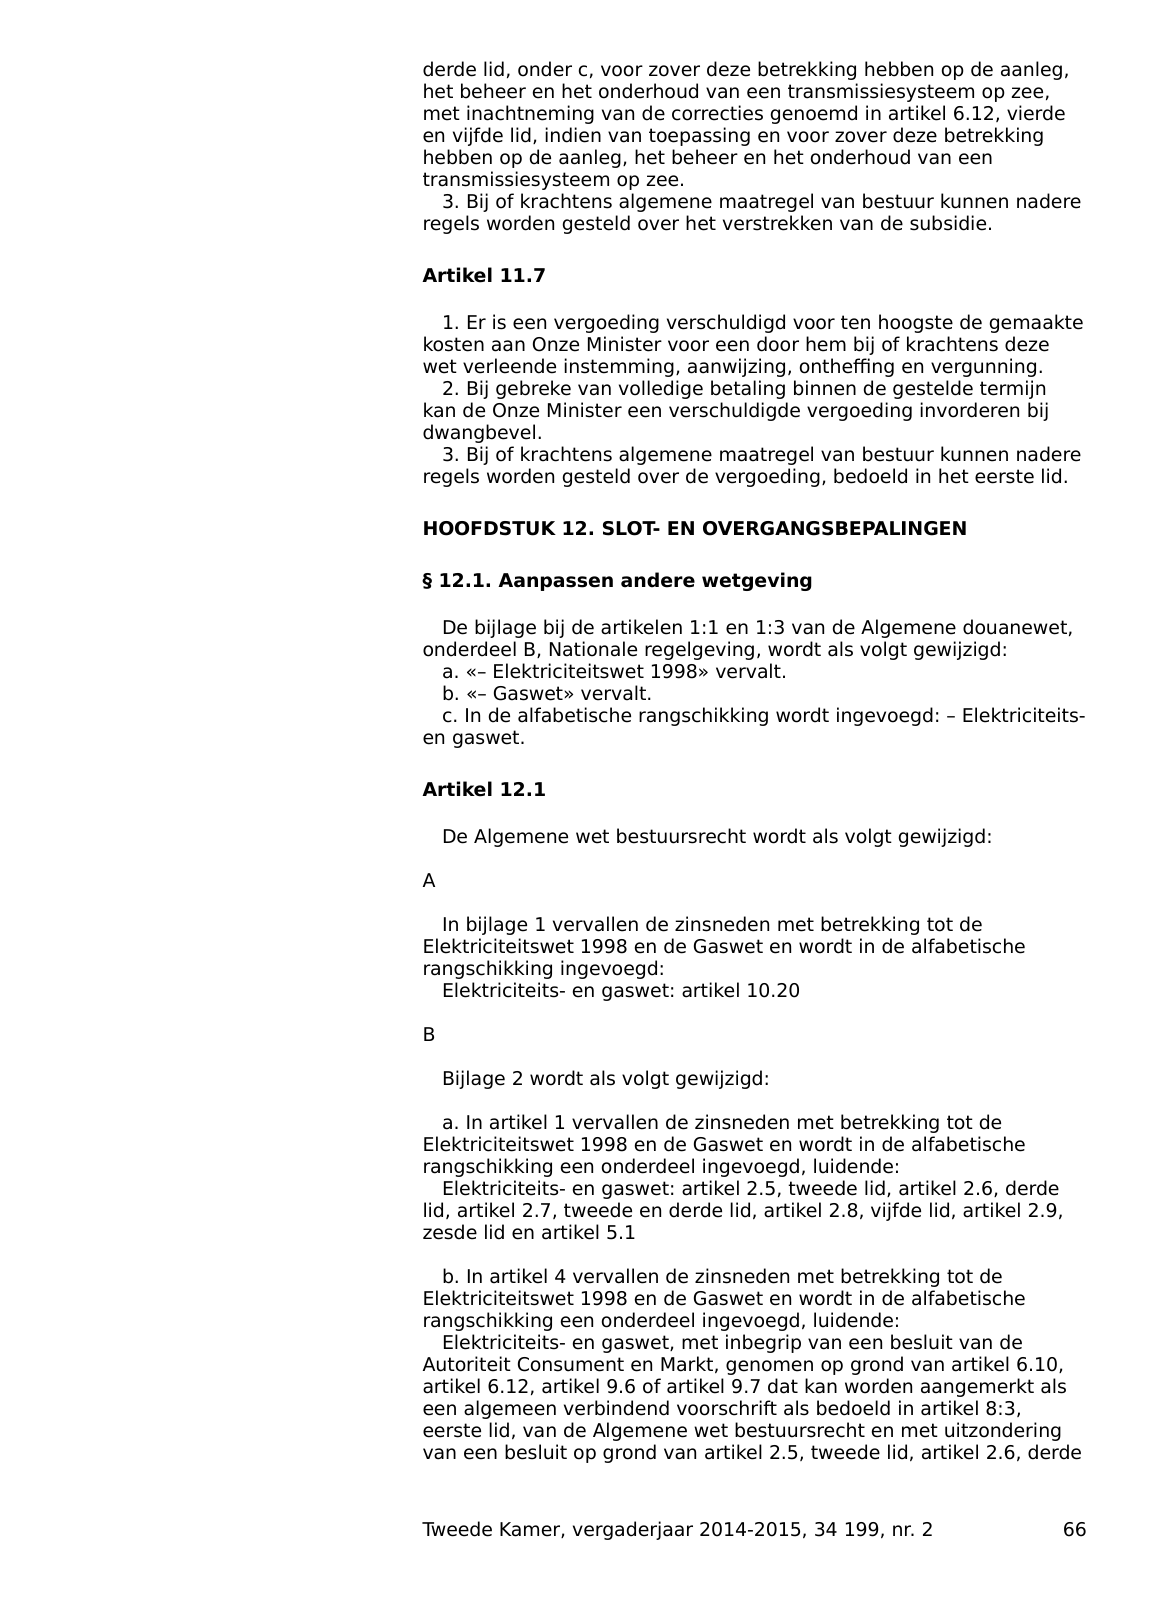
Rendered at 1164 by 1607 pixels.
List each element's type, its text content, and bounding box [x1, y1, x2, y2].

text b. In artikel 4 vervallen de zinsneden met betrekking tot de Elektriciteitswet 1998 en de Gaswet en wordt in de alfabetische rangschikking een onderdeel ingevoegd, luidende: [422, 1266, 1087, 1332]
subtitle § 12.1. Aanpassen andere wetgeving [422, 570, 1087, 592]
text Elektriciteits- en gaswet: artikel 2.5, tweede lid, artikel 2.6, derde lid, artikel 2.7, tweede en derde lid, artikel 2.8, vijfde lid, artikel 2.9, zesde lid en artikel 5.1 [422, 1178, 1087, 1244]
text derde lid, onder c, voor zover deze betrekking hebben op de aanleg, het beheer en het onderhoud van een transmissiesysteem op zee, met inachtneming van de correcties genoemd in artikel 6.12, vierde en vijfde lid, indien van toepassing en voor zover deze betrekking hebben op de aanleg, het beheer en het onderhoud van een transmissiesysteem op zee. [422, 59, 1087, 191]
text c. In de alfabetische rangschikking wordt ingevoegd: – Elektriciteits- en gaswet. [422, 704, 1087, 748]
text Elektriciteits- en gaswet: artikel 10.20 [422, 980, 1087, 1002]
text De Algemene wet bestuursrecht wordt als volgt gewijzigd: [422, 826, 1087, 847]
text 1. Er is een vergoeding verschuldigd voor ten hoogste de gemaakte kosten aan Onze Minister voor een door hem bij of krachtens deze wet verleende instemming, aanwijzing, ontheffing en vergunning. [422, 312, 1087, 378]
text B [422, 1024, 1087, 1046]
text b. «– Gaswet» vervalt. [422, 683, 1087, 704]
text De bijlage bij de artikelen 1:1 en 1:3 van de Algemene douanewet, onderdeel B, Nationale regelgeving, wordt als volgt gewijzigd: [422, 617, 1087, 661]
text In bijlage 1 vervallen de zinsneden met betrekking tot de Elektriciteitswet 1998 en de Gaswet en wordt in de alfabetische rangschikking ingevoegd: [422, 914, 1087, 980]
text 3. Bij of krachtens algemene maatregel van bestuur kunnen nadere regels worden gesteld over het verstrekken van de subsidie. [422, 191, 1087, 235]
text A [422, 870, 1087, 892]
text 3. Bij of krachtens algemene maatregel van bestuur kunnen nadere regels worden gesteld over de vergoeding, bedoeld in het eerste lid. [422, 444, 1087, 488]
subtitle Artikel 11.7 [422, 265, 1087, 287]
text Elektriciteits- en gaswet, met inbegrip van een besluit van de Autoriteit Consument en Markt, genomen op grond van artikel 6.10, artikel 6.12, artikel 9.6 of artikel 9.7 dat kan worden aangemerkt als een algemeen verbindend voorschrift als bedoeld in artikel 8:3, eerste lid, van de Algemene wet bestuursrecht en met uitzondering van een besluit op grond van artikel 2.5, tweede lid, artikel 2.6, derde [422, 1332, 1087, 1464]
text Bijlage 2 wordt als volgt gewijzigd: [422, 1068, 1087, 1090]
subtitle HOOFDSTUK 12. SLOT- EN OVERGANGSBEPALINGEN [422, 518, 1087, 540]
text a. «– Elektriciteitswet 1998» vervalt. [422, 661, 1087, 683]
text 2. Bij gebreke van volledige betaling binnen de gestelde termijn kan de Onze Minister een verschuldigde vergoeding invorderen bij dwangbevel. [422, 378, 1087, 444]
text a. In artikel 1 vervallen de zinsneden met betrekking tot de Elektriciteitswet 1998 en de Gaswet en wordt in de alfabetische rangschikking een onderdeel ingevoegd, luidende: [422, 1112, 1087, 1178]
subtitle Artikel 12.1 [422, 778, 1087, 801]
